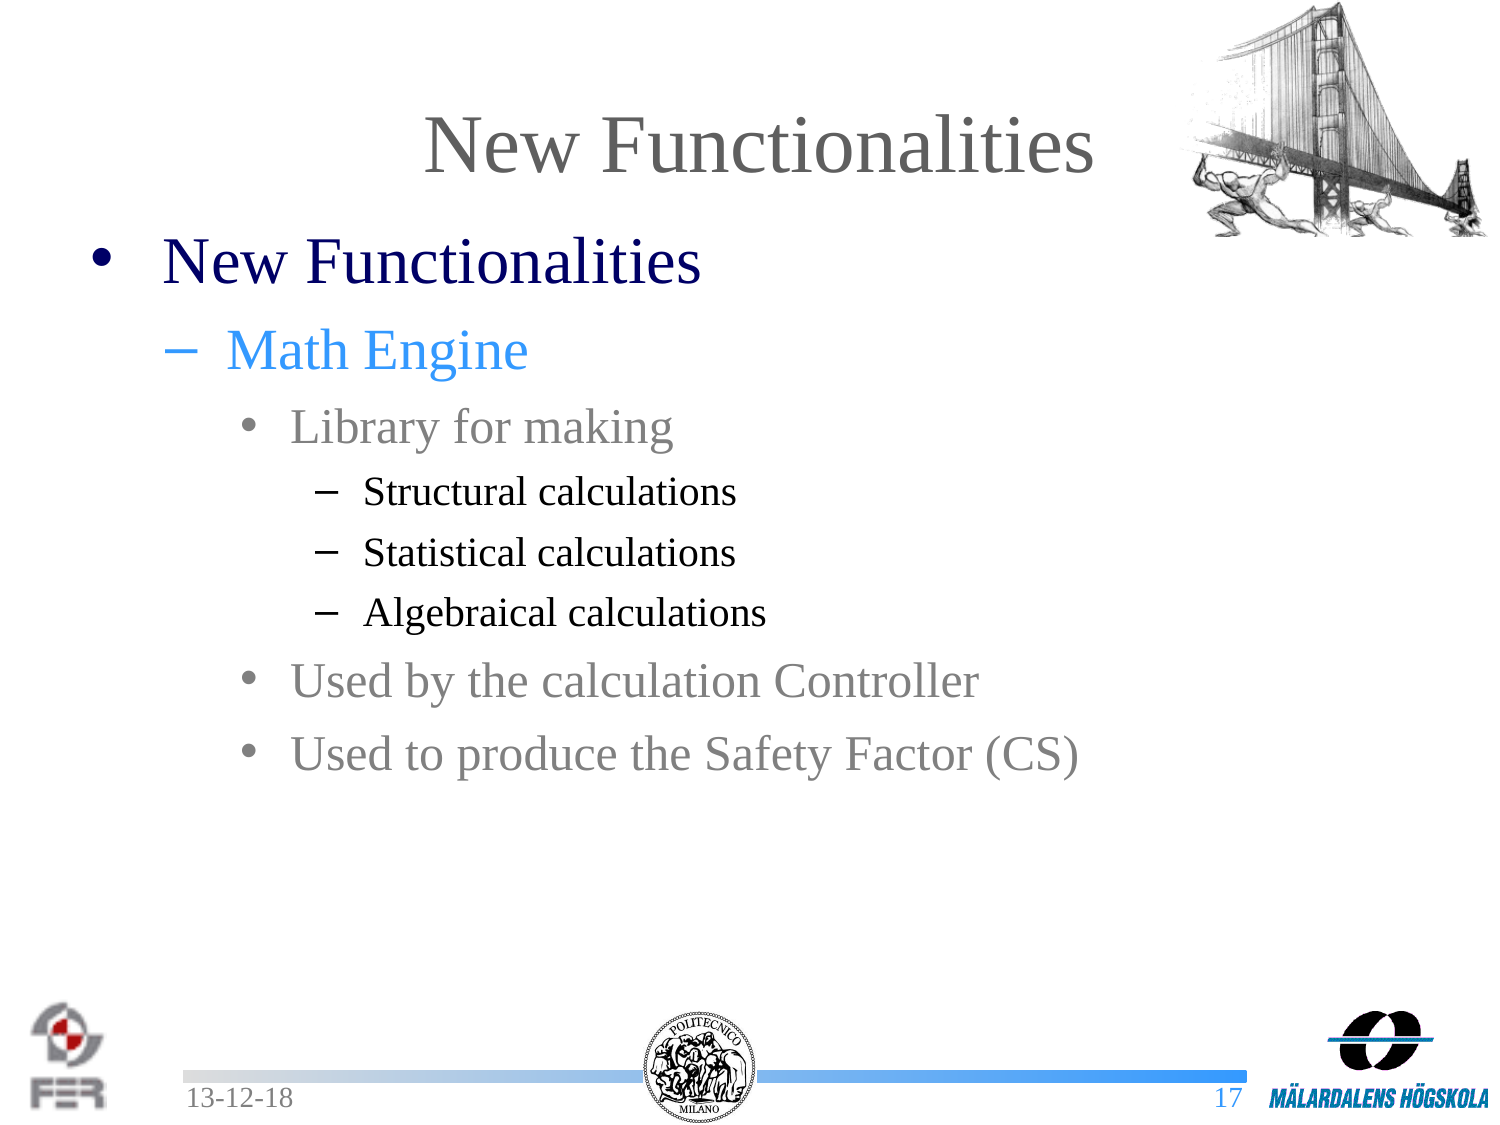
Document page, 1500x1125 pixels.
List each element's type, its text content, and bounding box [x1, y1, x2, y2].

picture [1454, 1091, 1459, 1108]
picture [1269, 1011, 1488, 1108]
list New Functionalities Math Engine Library for making Structural calculations Statistical calculations Algebraical calculations Used by the calculation Controller Used to produce the Safety Factor (CS) [75, 209, 1426, 952]
picture [1368, 1093, 1374, 1104]
picture [1175, 0, 1488, 237]
text_box 13-12-18 [171, 1070, 396, 1114]
title New Functionalities [75, 45, 1175, 209]
picture [1435, 1096, 1441, 1104]
text_box [1186, 1070, 1258, 1114]
picture [29, 987, 107, 1125]
picture [643, 1011, 757, 1123]
